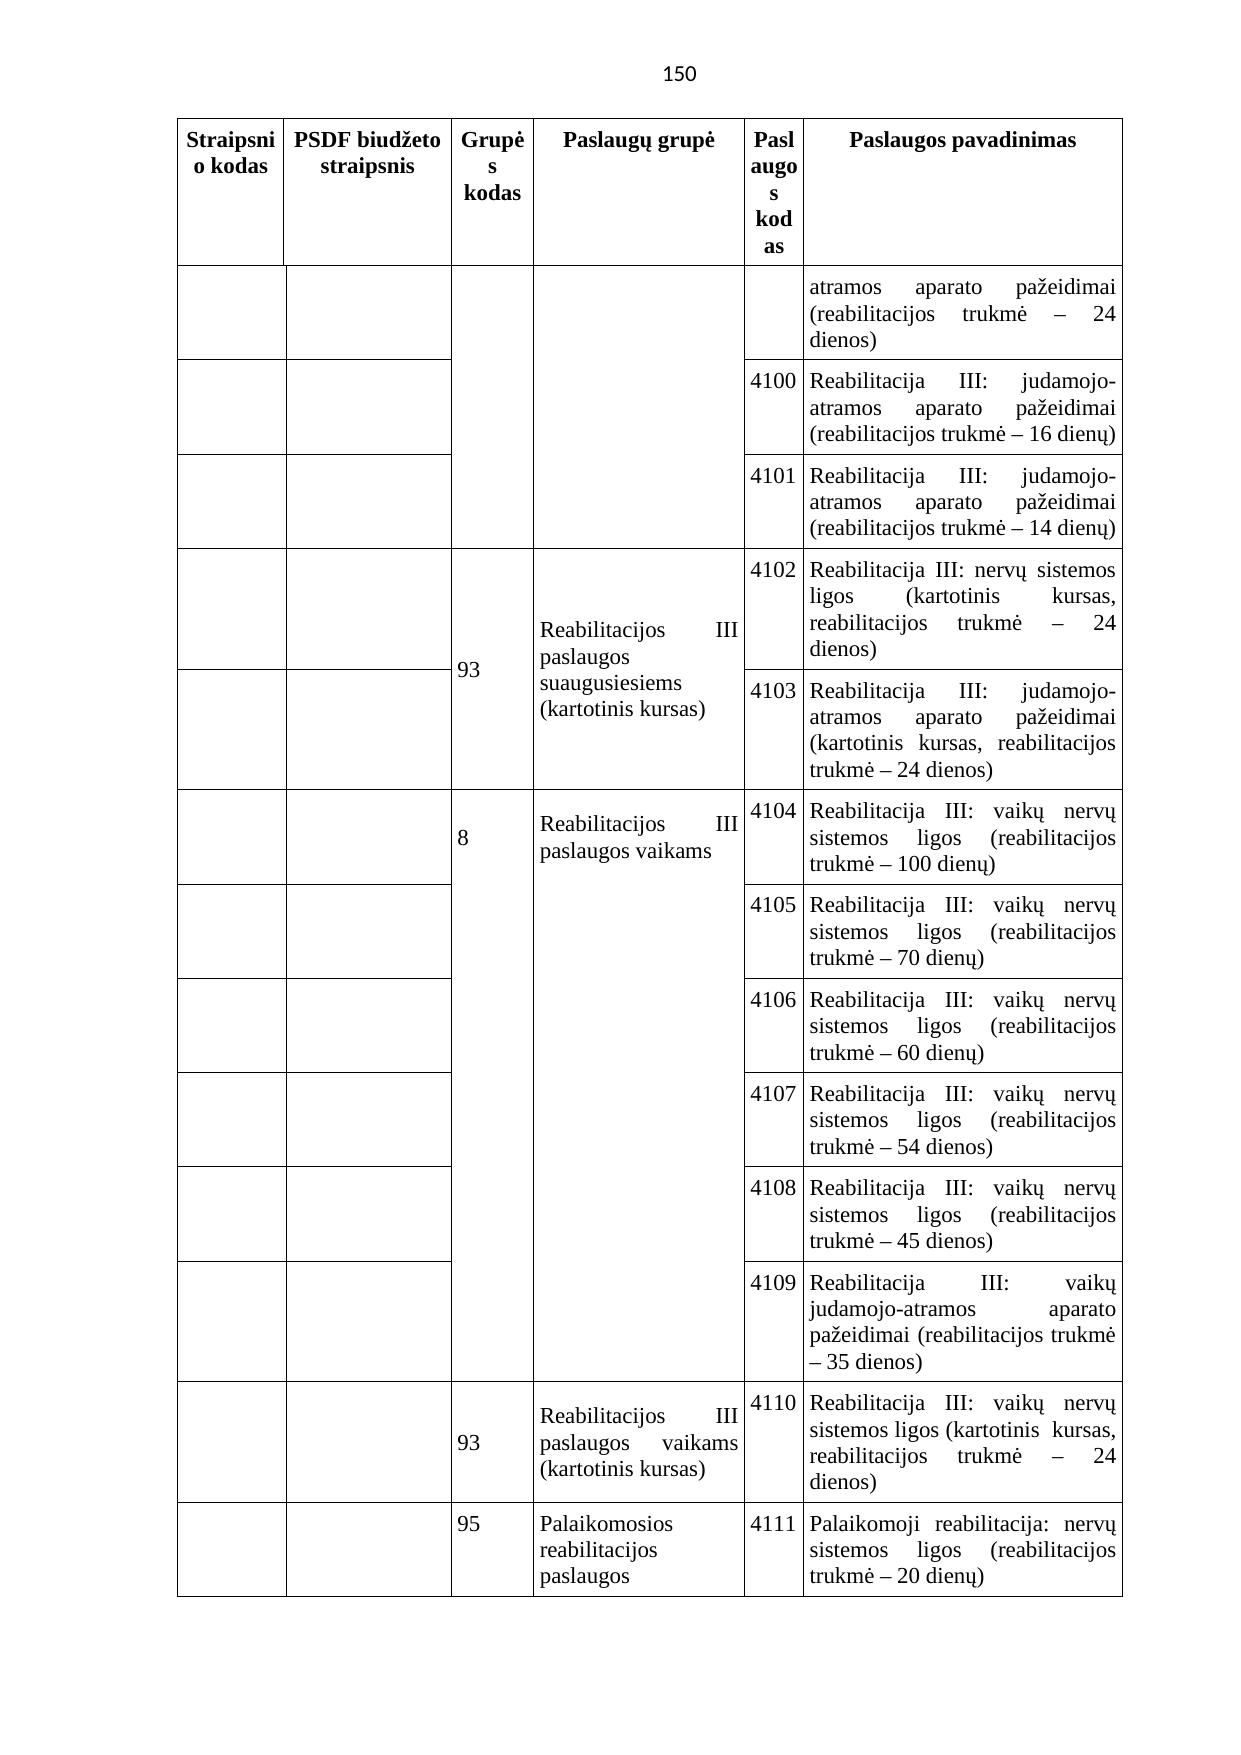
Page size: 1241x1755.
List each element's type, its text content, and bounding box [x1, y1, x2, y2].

table_cell [534, 359, 744, 454]
table_cell [534, 1072, 744, 1166]
table_cell 4105 [745, 885, 803, 978]
table_header Paslaugos kodas [745, 119, 803, 265]
table_cell [534, 1261, 744, 1381]
table_cell [287, 885, 451, 978]
table_cell [178, 979, 286, 1072]
table_cell [452, 454, 533, 548]
table_cell [178, 1382, 286, 1502]
table_cell [287, 1382, 451, 1502]
table_cell [178, 1167, 286, 1261]
table_cell [287, 266, 451, 359]
table_cell 93 [452, 1382, 533, 1502]
table_cell 8 [452, 790, 533, 883]
table_cell Reabilitacijos III paslaugos vaikams [534, 790, 744, 883]
table_cell Reabilitacija III: vaikų nervų sistemos ligos (reabilitacijos trukmė – 70 dienų) [804, 885, 1122, 978]
table_cell [287, 1073, 451, 1166]
table_cell [534, 266, 744, 359]
table_cell [534, 1166, 744, 1261]
table_cell 95 [452, 1503, 533, 1596]
table_cell Reabilitacijos III paslaugos suaugusiesiems (kartotinis kursas) [534, 549, 744, 789]
table_cell Reabilitacija III: vaikų nervų sistemos ligos (reabilitacijos trukmė – 100 dienų) [804, 790, 1122, 883]
table_cell [287, 1262, 451, 1381]
table_header PSDF biudžeto straipsnis [284, 119, 451, 265]
table_cell [452, 1261, 533, 1381]
table_cell [452, 1166, 533, 1261]
table_cell Reabilitacija III: vaikų nervų sistemos ligos (reabilitacijos trukmė – 60 dienų) [804, 979, 1122, 1072]
table_cell [178, 360, 286, 454]
table_cell [534, 978, 744, 1072]
table_cell [178, 266, 286, 359]
table_cell [287, 549, 451, 668]
table_cell Palaikomoji reabilitacija: nervų sistemos ligos (reabilitacijos trukmė – 20 dienų) [804, 1503, 1122, 1596]
table_cell [452, 1072, 533, 1166]
table_cell Reabilitacija III: vaikų nervų sistemos ligos (reabilitacijos trukmė – 54 dienos) [804, 1073, 1122, 1166]
table_cell 4103 [745, 670, 803, 789]
table_cell [287, 455, 451, 548]
table_cell [287, 670, 451, 789]
table_cell [178, 1503, 286, 1596]
table_cell 4100 [745, 360, 803, 454]
table_cell [287, 360, 451, 454]
table_cell [178, 455, 286, 548]
table_cell [178, 790, 286, 883]
table_cell [178, 1073, 286, 1166]
table_cell 4102 [745, 549, 803, 668]
table_cell 4108 [745, 1167, 803, 1261]
table_cell [534, 884, 744, 978]
table_cell [452, 884, 533, 978]
table_cell [287, 1503, 451, 1596]
table_cell 4111 [745, 1503, 803, 1596]
table_cell [287, 979, 451, 1072]
table_cell [178, 1262, 286, 1381]
table_cell 4109 [745, 1262, 803, 1381]
table_cell 93 [452, 549, 533, 789]
table_header Grupės kodas [452, 119, 533, 265]
table_cell 4110 [745, 1382, 803, 1502]
table_cell 4107 [745, 1073, 803, 1166]
table_header Straipsnio kodas [178, 119, 283, 265]
table_cell [287, 790, 451, 883]
table_cell Reabilitacija III: judamojo-atramos aparato pažeidimai (reabilitacijos trukmė – 16 dienų) [804, 360, 1122, 454]
table_cell [287, 1167, 451, 1261]
table_cell 4104 [745, 790, 803, 883]
table_cell [178, 670, 286, 789]
table_cell [534, 454, 744, 548]
table_cell [745, 266, 803, 359]
table_cell [452, 359, 533, 454]
table_cell Reabilitacijos III paslaugos vaikams (kartotinis kursas) [534, 1382, 744, 1502]
table_cell [178, 549, 286, 668]
table_cell atramos aparato pažeidimai (reabilitacijos trukmė – 24 dienos) [804, 266, 1122, 359]
table_cell Reabilitacija III: judamojo-atramos aparato pažeidimai (kartotinis kursas, reabilitacijos trukmė – 24 dienos) [804, 670, 1122, 789]
table_cell [452, 978, 533, 1072]
table_cell 4101 [745, 455, 803, 548]
table_cell Reabilitacija III: vaikų nervų sistemos ligos (kartotinis kursas, reabilitacijos trukmė – 24 dienos) [804, 1382, 1122, 1502]
table_cell [452, 266, 533, 359]
table_cell Reabilitacija III: nervų sistemos ligos (kartotinis kursas, reabilitacijos trukmė – 24 dienos) [804, 549, 1122, 668]
table_cell Reabilitacija III: vaikų judamojo-atramos aparato pažeidimai (reabilitacijos trukmė – 35 dienos) [804, 1262, 1122, 1381]
table_header Paslaugos pavadinimas [804, 119, 1122, 265]
table_cell [178, 885, 286, 978]
table_cell Palaikomosios reabilitacijos paslaugos [534, 1503, 744, 1596]
table_cell Reabilitacija III: vaikų nervų sistemos ligos (reabilitacijos trukmė – 45 dienos) [804, 1167, 1122, 1261]
table_cell 4106 [745, 979, 803, 1072]
table_cell Reabilitacija III: judamojo-atramos aparato pažeidimai (reabilitacijos trukmė – 14 dienų) [804, 455, 1122, 548]
table_header Paslaugų grupė [534, 119, 744, 265]
